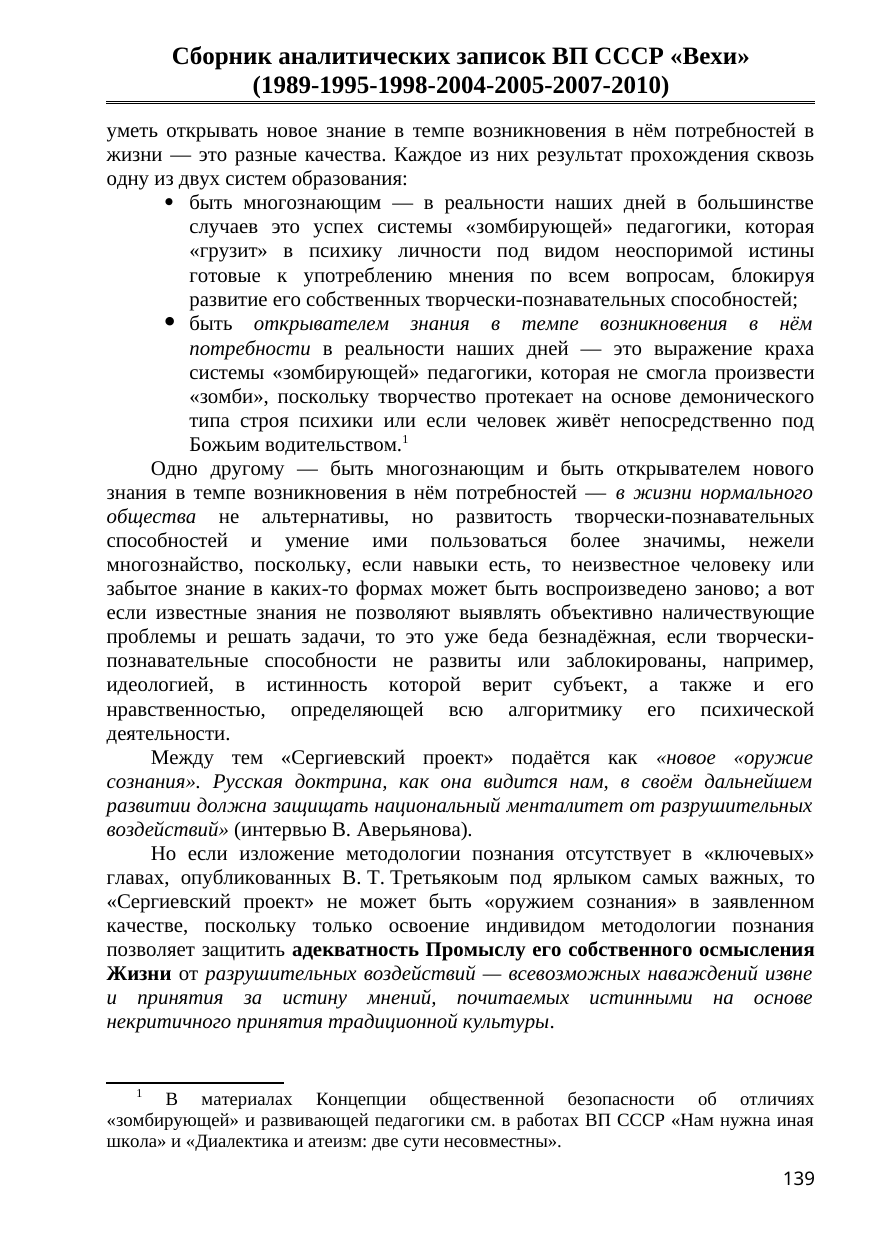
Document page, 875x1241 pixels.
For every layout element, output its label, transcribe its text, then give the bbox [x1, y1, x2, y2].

text Но если изложение методологии познания отсутствует в «ключевых» главах, опубликованных В. Т. Третьякоым под ярлыком самых важных, то «Сергиевский проект» не может быть «оружием сознания» в заявленном качестве, поскольку только освоение индивидом методологии познания позволяет защитить адекватность Промыслу его собственного осмысления Жизни от разрушительных воздействий — всевозможных наваждений извне и принятия за истину мнений, почитаемых истинными на основе некритичного принятия традиционной культуры. [106, 841, 815, 1033]
text Между тем «Сергиевский проект» подаётся как «новое «оружие сознания». Русская доктрина, как она видится нам, в своём дальнейшем развитии должна защищать национальный менталитет от разрушительных воздействий» (интервью В. Аверьянова). [106, 744, 815, 841]
list В материалах Концепции общественной безопасности об отличиях «зомбирующей» и развивающей педагогики см. в работах ВП СССР «Нам нужна иная школа» и «Диалектика и атеизм: две сути несовместны». [106, 1089, 815, 1152]
list быть многознающим — в реальности наших дней в большинстве случаев это успех системы «зомбирующей» педагогики, которая «грузит» в психику личности под видом неоспоримой истины готовые к употреблению мнения по всем вопросам, блокируя развитие его собственных творчески-познавательных способностей; [165, 190, 815, 311]
list быть открывателем знания в темпе возникновения в нём потребности в реальности наших дней — это выражение краха системы «зомбирующей» педагогики, которая не смогла произвести «зомби», поскольку творчество протекает на основе демонического типа строя психики или если человек живёт непосредственно под Божьим водительством. [165, 311, 815, 456]
text Одно другому — быть многознающим и быть открывателем нового знания в темпе возникновения в нём потребностей — в жизни нормального общества не альтернативы, но развитость творчески-познавательных способностей и умение ими пользоваться более значимы, нежели многознайство, поскольку, если навыки есть, то неизвестное человеку или забытое знание в каких-то формах может быть воспроизведено заново; а вот если известные знания не позволяют выявлять объективно наличествующие проблемы и решать задачи, то это уже беда безнадёжная, если творчески-познавательные способности не развиты или заблокированы, например, идеологией, в истинность которой верит субъект, а также и его нравственностью, определяющей всю алгоритмику его психической деятельности. [106, 456, 815, 744]
text уметь открывать новое знание в темпе возникновения в нём потребностей в жизни — это разные качества. Каждое из них результат прохождения сквозь одну из двух систем образования: [106, 118, 815, 190]
